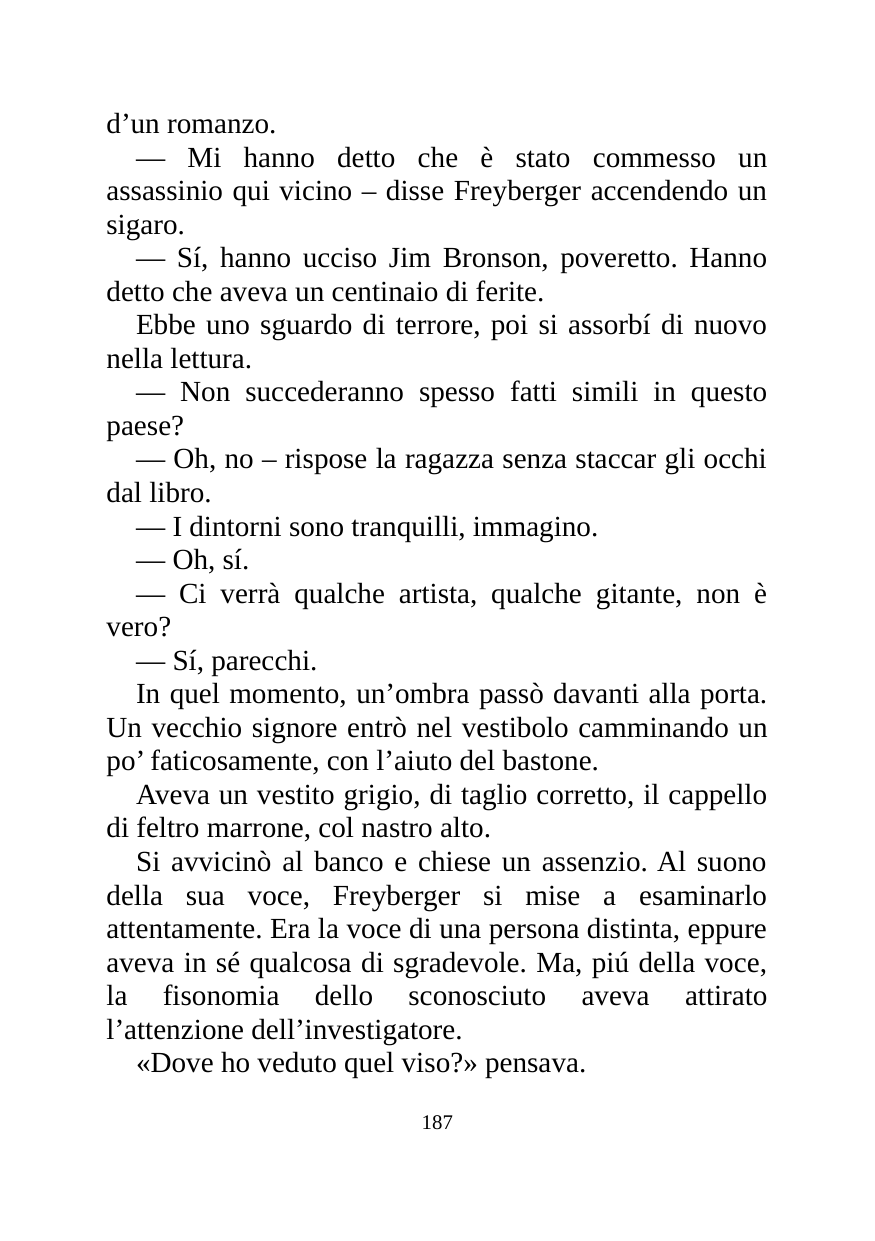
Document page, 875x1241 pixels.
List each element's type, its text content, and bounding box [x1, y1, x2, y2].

text Ebbe uno sguardo di terrore, poi si assorbí di nuovo nella lettura. [106, 307, 768, 374]
text — Ci verrà qualche artista, qualche gitante, non è vero? [106, 576, 768, 643]
text — Sí, parecchi. [106, 643, 768, 676]
text — Non succederanno spesso fatti simili in questo paese? [106, 374, 768, 442]
text Si avvicinò al banco e chiese un assenzio. Al suono della sua voce, Freyberger si mise a esaminarlo attentamente. Era la voce di una persona distinta, eppure aveva in sé qualcosa di sgradevole. Ma, piú della voce, la fisonomia dello sconosciuto aveva attirato l’attenzione dell’investigatore. [106, 844, 768, 1045]
text «Dove ho veduto quel viso?» pensava. [106, 1045, 768, 1079]
text — I dintorni sono tranquilli, immagino. [106, 509, 768, 542]
text — Sí, hanno ucciso Jim Bronson, poveretto. Hanno detto che aveva un centinaio di ferite. [106, 240, 768, 307]
text — Mi hanno detto che è stato commesso un assassinio qui vicino – disse Freyberger accendendo un sigaro. [106, 140, 768, 240]
text d’un romanzo. [106, 106, 768, 140]
text In quel momento, un’ombra passò davanti alla porta. Un vecchio signore entrò nel vestibolo camminando un po’ faticosamente, con l’aiuto del bastone. [106, 676, 768, 777]
text Aveva un vestito grigio, di taglio corretto, il cappello di feltro marrone, col nastro alto. [106, 777, 768, 844]
text — Oh, sí. [106, 542, 768, 576]
text — Oh, no – rispose la ragazza senza staccar gli occhi dal libro. [106, 442, 768, 509]
